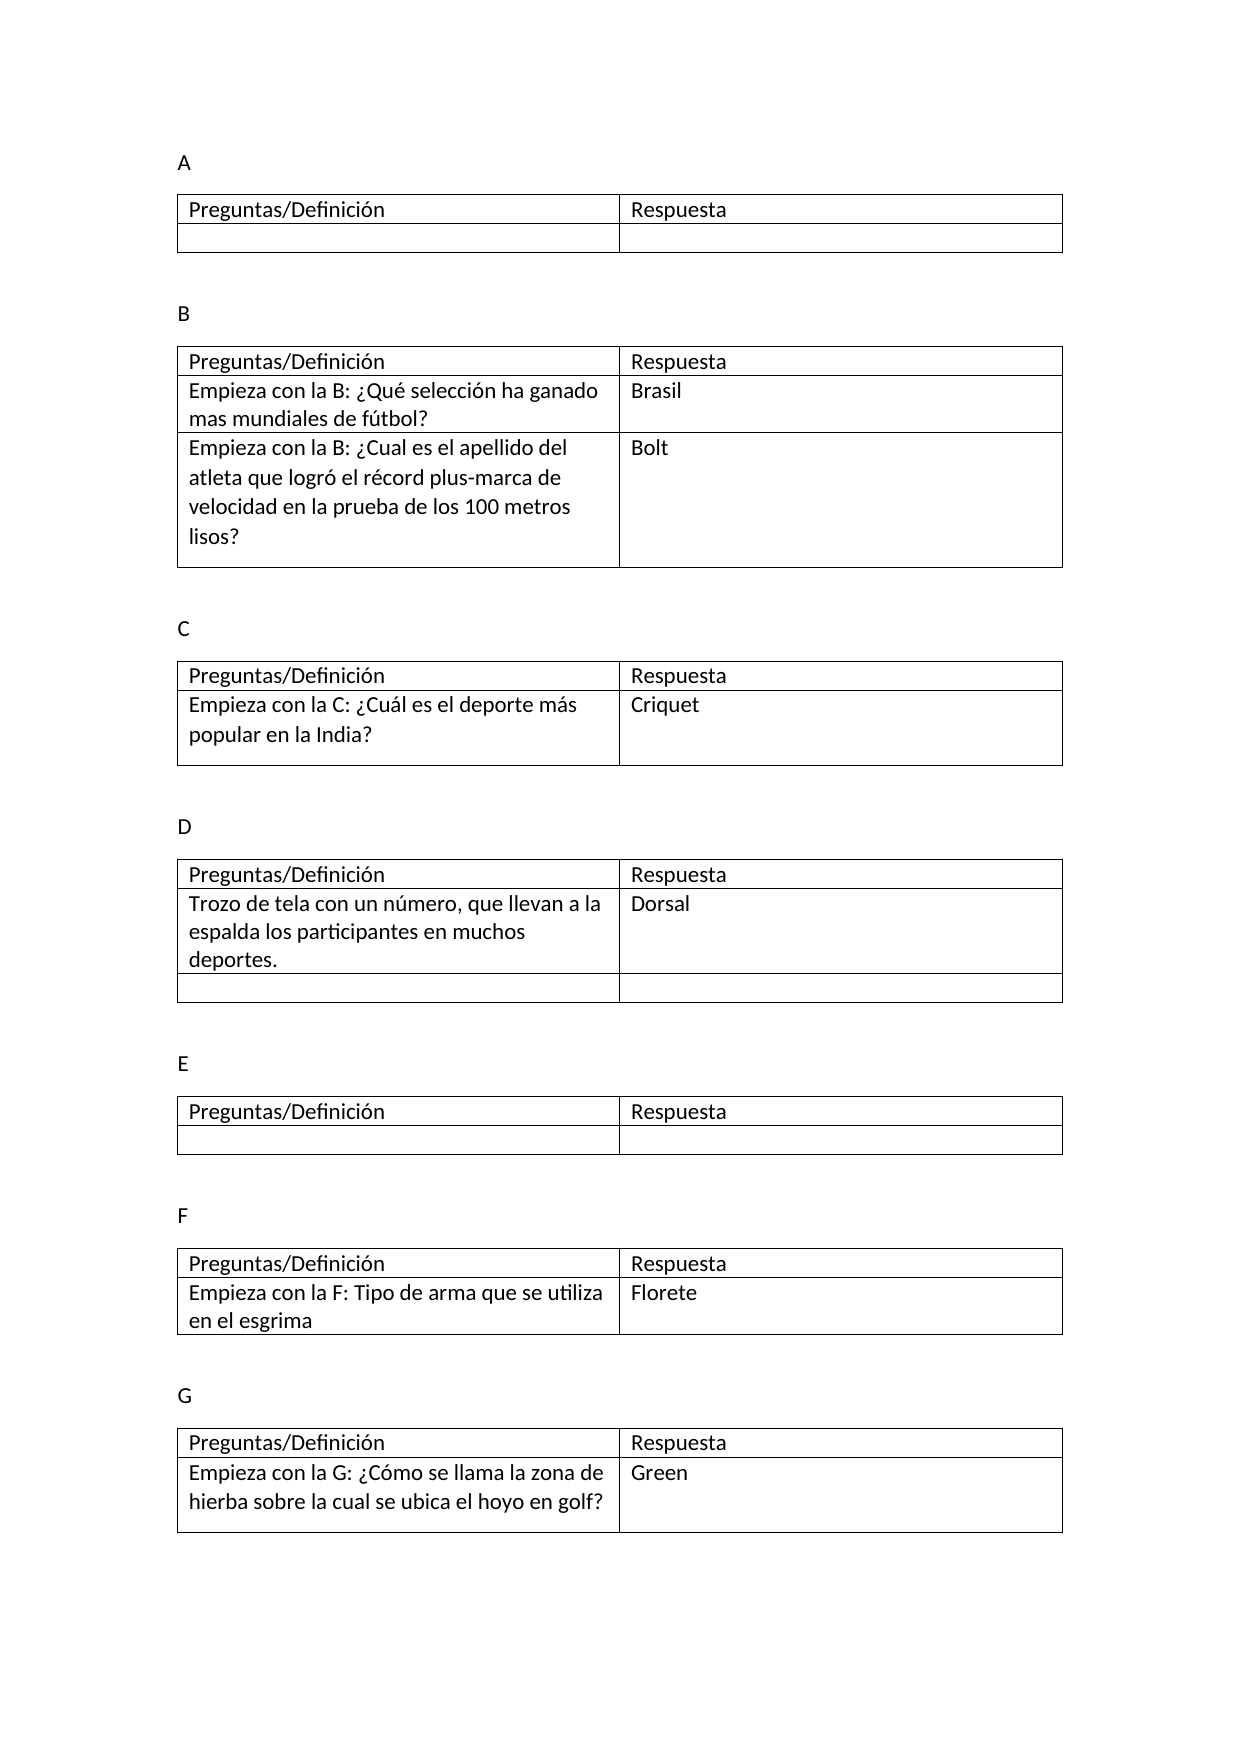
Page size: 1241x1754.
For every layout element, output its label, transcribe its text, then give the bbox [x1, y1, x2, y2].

table_cell [178, 1126, 619, 1154]
table_cell Empieza con la B: ¿Cual es el apellido del atleta que logró el récord plus-marca de velocidad en la prueba de los 100 metros lisos? [178, 433, 619, 567]
text E [177, 1049, 1063, 1077]
text F [177, 1201, 1063, 1229]
table_cell [620, 224, 1062, 252]
table_cell Green [620, 1458, 1062, 1532]
text A [177, 148, 1063, 176]
table_cell [620, 1126, 1062, 1154]
table_header Preguntas/Definición [178, 1249, 619, 1277]
table_cell Dorsal [620, 889, 1062, 973]
text B [177, 299, 1063, 327]
table_header Preguntas/Definición [178, 860, 619, 888]
table_header Respuesta [620, 662, 1062, 689]
table_header Respuesta [620, 1429, 1062, 1457]
table_cell Brasil [620, 376, 1062, 432]
table_cell Empieza con la B: ¿Qué selección ha ganado mas mundiales de fútbol? [178, 376, 619, 432]
table_cell Criquet [620, 691, 1062, 765]
table_cell Empieza con la F: Tipo de arma que se utiliza en el esgrima [178, 1278, 619, 1334]
table_cell [178, 224, 619, 252]
table_header Respuesta [620, 1249, 1062, 1277]
table_header Preguntas/Definición [178, 1097, 619, 1125]
text G [177, 1381, 1063, 1409]
text C [177, 614, 1063, 642]
table_cell [620, 974, 1062, 1002]
table_header Respuesta [620, 195, 1062, 223]
table_cell Bolt [620, 433, 1062, 567]
table_cell Empieza con la G: ¿Cómo se llama la zona de hierba sobre la cual se ubica el hoyo en golf? [178, 1458, 619, 1532]
table_cell Trozo de tela con un número, que llevan a la espalda los participantes en muchos deportes. [178, 889, 619, 973]
table_header Preguntas/Definición [178, 195, 619, 223]
table_header Respuesta [620, 347, 1062, 375]
table_header Respuesta [620, 1097, 1062, 1125]
table_header Preguntas/Definición [178, 1429, 619, 1457]
table_cell Empieza con la C: ¿Cuál es el deporte más popular en la India? [178, 691, 619, 765]
table_cell Florete [620, 1278, 1062, 1334]
table_header Respuesta [620, 860, 1062, 888]
text D [177, 812, 1063, 840]
table_header Preguntas/Definición [178, 347, 619, 375]
table_header Preguntas/Definición [178, 662, 619, 689]
table_cell [178, 974, 619, 1002]
